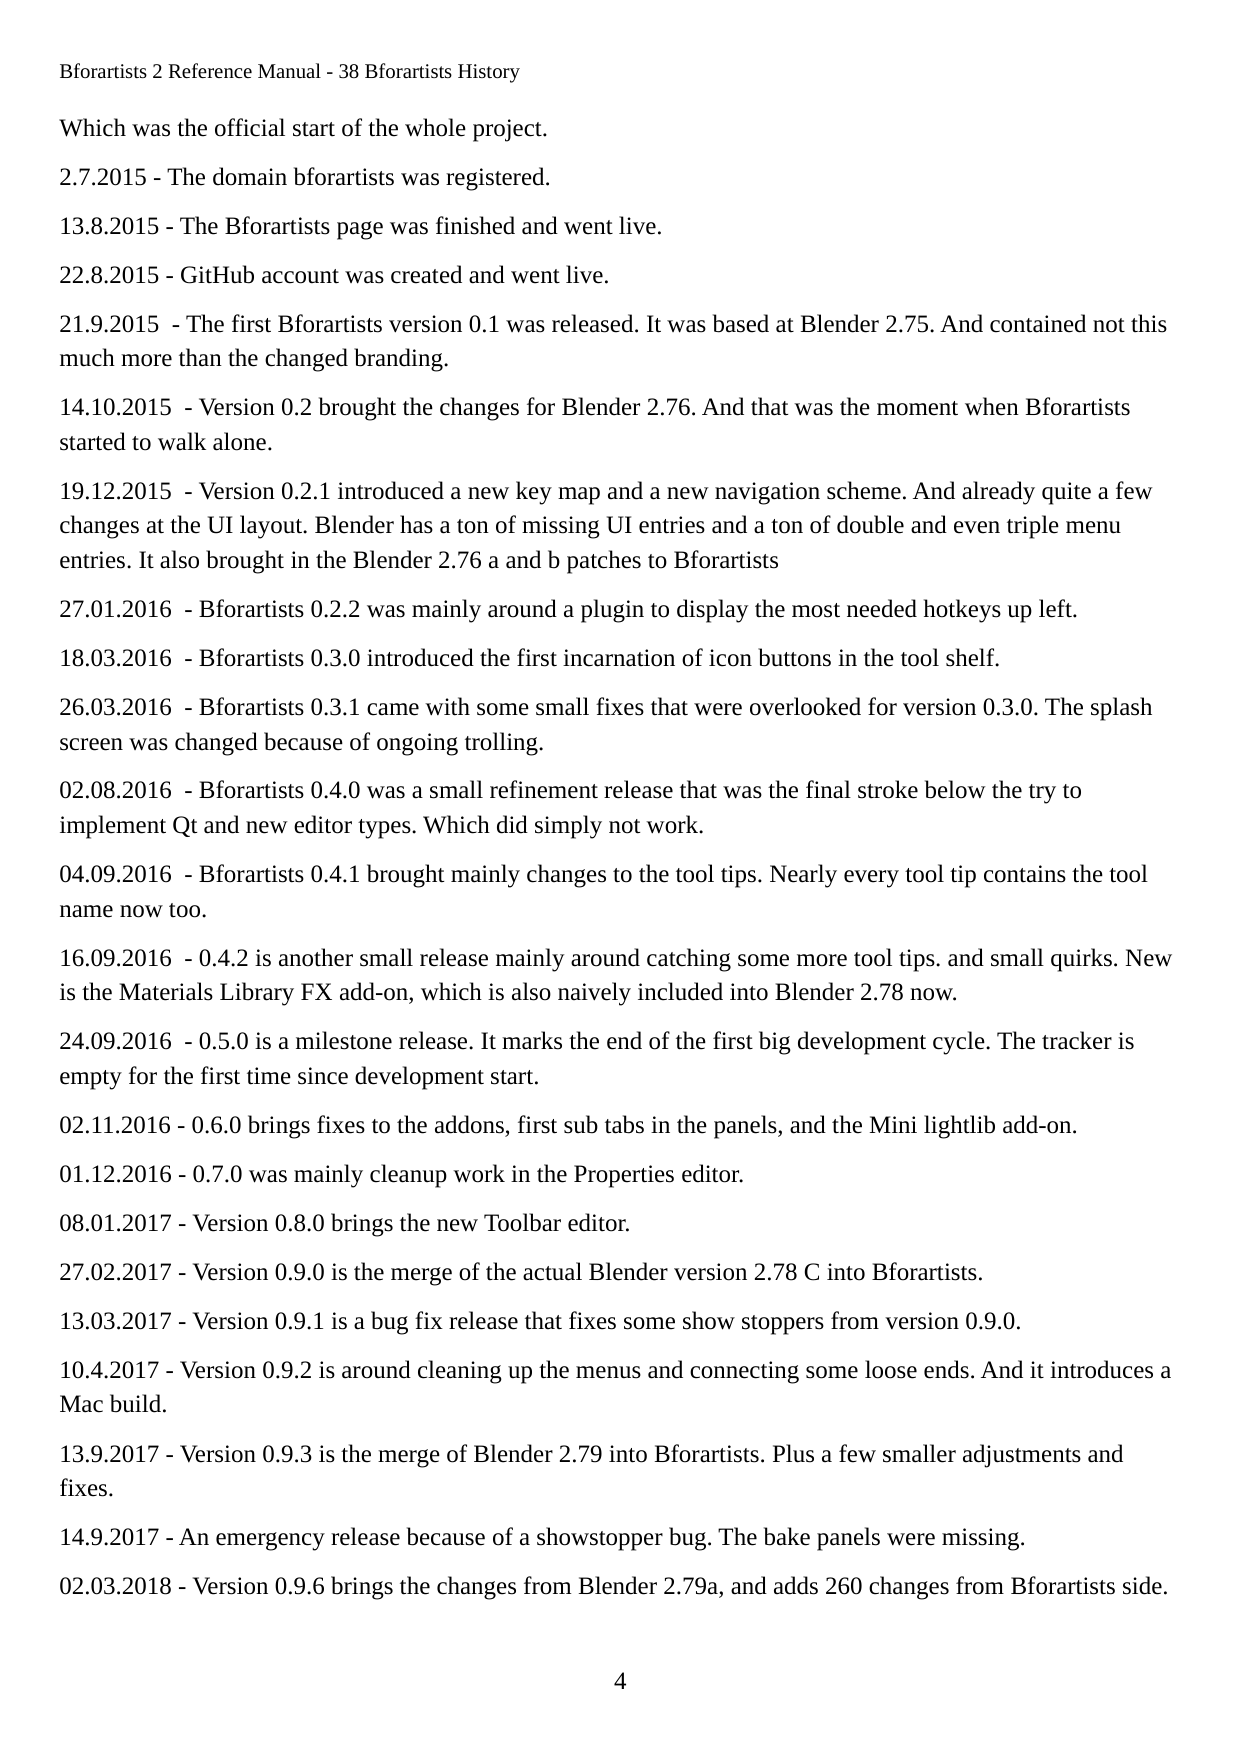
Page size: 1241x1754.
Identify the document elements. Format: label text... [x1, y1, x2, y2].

text 14.9.2017 - An emergency release because of a showstopper bug. The bake panels were missing. [59, 1522, 1181, 1551]
text 01.12.2016 - 0.7.0 was mainly cleanup work in the Properties editor. [59, 1159, 1181, 1188]
text 13.9.2017 - Version 0.9.3 is the merge of Blender 2.79 into Bforartists. Plus a few smaller adjustments and fixes. [59, 1439, 1181, 1502]
text 27.02.2017 - Version 0.9.0 is the merge of the actual Blender version 2.78 C into Bforartists. [59, 1257, 1181, 1286]
text 22.8.2015 - GitHub account was created and went live. [59, 260, 1181, 288]
text 13.03.2017 - Version 0.9.1 is a bug fix release that fixes some show stoppers from version 0.9.0. [59, 1306, 1181, 1335]
text Which was the official start of the whole project. [59, 113, 1181, 141]
text 2.7.2015 - The domain bforartists was registered. [59, 162, 1181, 190]
text 24.09.2016 - 0.5.0 is a milestone release. It marks the end of the first big development cycle. The tracker is empty for the first time since development start. [59, 1026, 1181, 1089]
text 19.12.2015 - Version 0.2.1 introduced a new key map and a new navigation scheme. And already quite a few changes at the UI layout. Blender has a ton of missing UI entries and a ton of double and even triple menu entries. It also brought in the Blender 2.76 a and b patches to Bforartists [59, 476, 1181, 574]
text 02.11.2016 - 0.6.0 brings fixes to the addons, first sub tabs in the panels, and the Mini lightlib add-on. [59, 1110, 1181, 1138]
text 02.08.2016 - Bforartists 0.4.0 was a small refinement release that was the final stroke below the try to implement Qt and new editor types. Which did simply not work. [59, 776, 1181, 839]
text 26.03.2016 - Bforartists 0.3.1 came with some small fixes that were overlooked for version 0.3.0. The splash screen was changed because of ongoing trolling. [59, 692, 1181, 755]
text 08.01.2017 - Version 0.8.0 brings the new Toolbar editor. [59, 1208, 1181, 1237]
text 21.9.2015 - The first Bforartists version 0.1 was released. It was based at Blender 2.75. And contained not this much more than the changed branding. [59, 309, 1181, 372]
text 14.10.2015 - Version 0.2 brought the changes for Blender 2.76. And that was the moment when Bforartists started to walk alone. [59, 392, 1181, 456]
text 16.09.2016 - 0.4.2 is another small release mainly around catching some more tool tips. and small quirks. New is the Materials Library FX add-on, which is also naively included into Blender 2.78 now. [59, 943, 1181, 1006]
text 18.03.2016 - Bforartists 0.3.0 introduced the first incarnation of icon buttons in the tool shelf. [59, 643, 1181, 672]
text 02.03.2018 - Version 0.9.6 brings the changes from Blender 2.79a, and adds 260 changes from Bforartists side. [59, 1571, 1181, 1600]
text 27.01.2016 - Bforartists 0.2.2 was mainly around a plugin to display the most needed hotkeys up left. [59, 594, 1181, 623]
text 04.09.2016 - Bforartists 0.4.1 brought mainly changes to the tool tips. Nearly every tool tip contains the tool name now too. [59, 859, 1181, 922]
text 13.8.2015 - The Bforartists page was finished and went live. [59, 211, 1181, 239]
text 10.4.2017 - Version 0.9.2 is around cleaning up the menus and connecting some loose ends. And it introduces a Mac build. [59, 1355, 1181, 1418]
